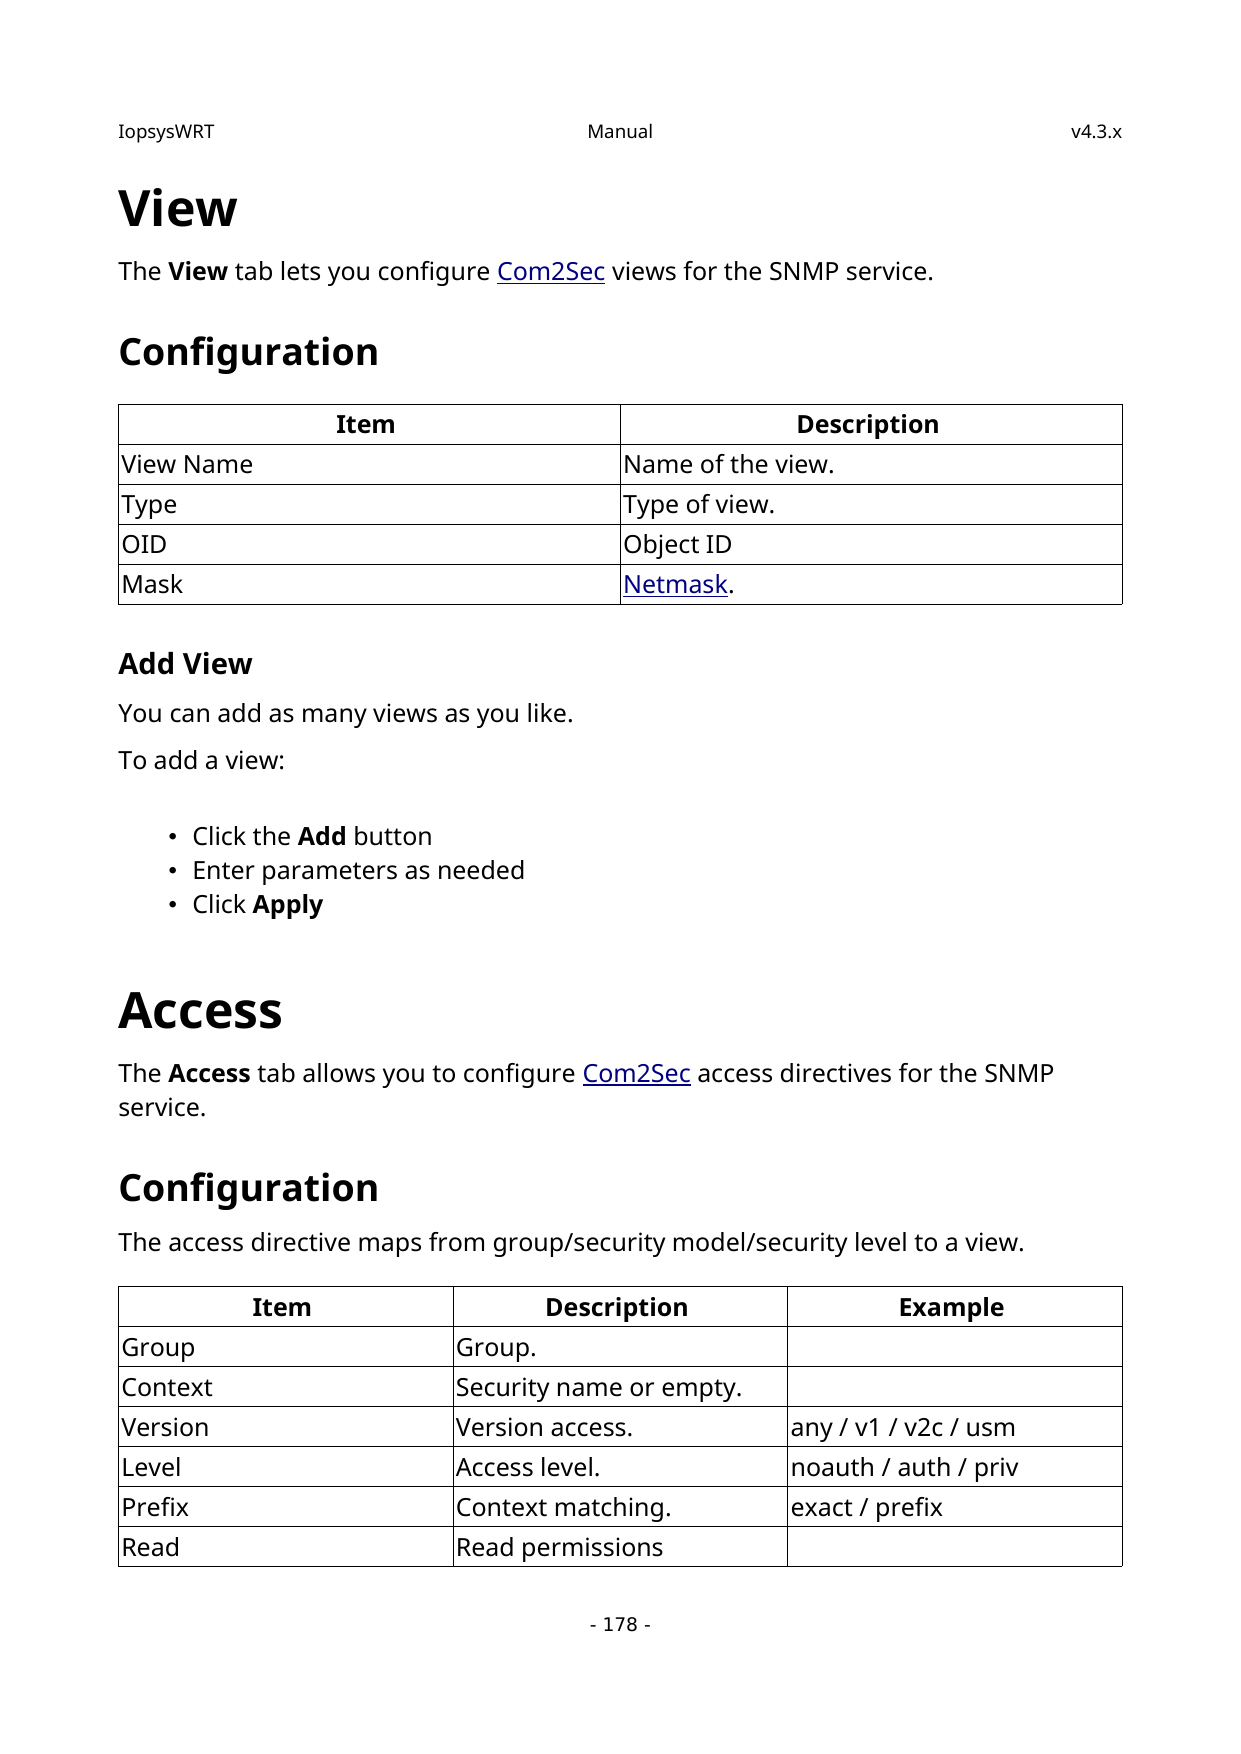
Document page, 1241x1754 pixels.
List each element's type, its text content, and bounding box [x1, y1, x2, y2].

table_cell Version access. [454, 1407, 787, 1446]
table_cell Group [119, 1327, 453, 1366]
table_cell Context matching. [454, 1487, 787, 1526]
table_cell Name of the view. [621, 445, 1122, 484]
table_cell OID [119, 525, 620, 564]
table_cell Access level. [454, 1447, 787, 1486]
text You can add as many views as you like. [118, 696, 1122, 730]
table_header Description [621, 405, 1122, 444]
table_header Item [119, 405, 620, 444]
table_cell Version [119, 1407, 453, 1446]
text To add a view: [118, 742, 1122, 776]
table_cell any / v1 / v2c / usm [788, 1407, 1122, 1446]
table_cell Type of view. [621, 485, 1122, 524]
table_cell Object ID [621, 525, 1122, 564]
table_cell Prefix [119, 1487, 453, 1526]
table_cell Security name or empty. [454, 1367, 787, 1406]
subtitle Add View [118, 643, 1122, 683]
table_cell exact / prefix [788, 1487, 1122, 1526]
list Click the Add button [177, 818, 1122, 852]
table_cell noauth / auth / priv [788, 1447, 1122, 1486]
list Click Apply [177, 886, 1122, 921]
table_cell Group. [454, 1327, 787, 1366]
subtitle Access [118, 975, 1122, 1043]
table_cell [788, 1327, 1122, 1366]
table_cell Netmask. [621, 565, 1122, 604]
table_header Example [788, 1287, 1122, 1326]
list Enter parameters as needed [177, 852, 1122, 886]
table_header Description [454, 1287, 787, 1326]
table_cell [788, 1367, 1122, 1406]
table_header Item [119, 1287, 453, 1326]
subtitle View [118, 173, 1122, 241]
table_cell Type [119, 485, 620, 524]
table_cell View Name [119, 445, 620, 484]
subtitle Configuration [118, 325, 1122, 376]
table_cell Read [119, 1527, 453, 1566]
text The View tab lets you configure Com2Sec views for the SNMP service. [118, 254, 1122, 288]
table_cell Context [119, 1367, 453, 1406]
table_cell Mask [119, 565, 620, 604]
table_cell Read permissions [454, 1527, 787, 1566]
table_cell Level [119, 1447, 453, 1486]
text The Access tab allows you to configure Com2Sec access directives for the SNMP service. [118, 1056, 1122, 1124]
subtitle Configuration [118, 1161, 1122, 1212]
text The access directive maps from group/security model/security level to a view. [118, 1225, 1122, 1259]
table_cell [788, 1527, 1122, 1566]
